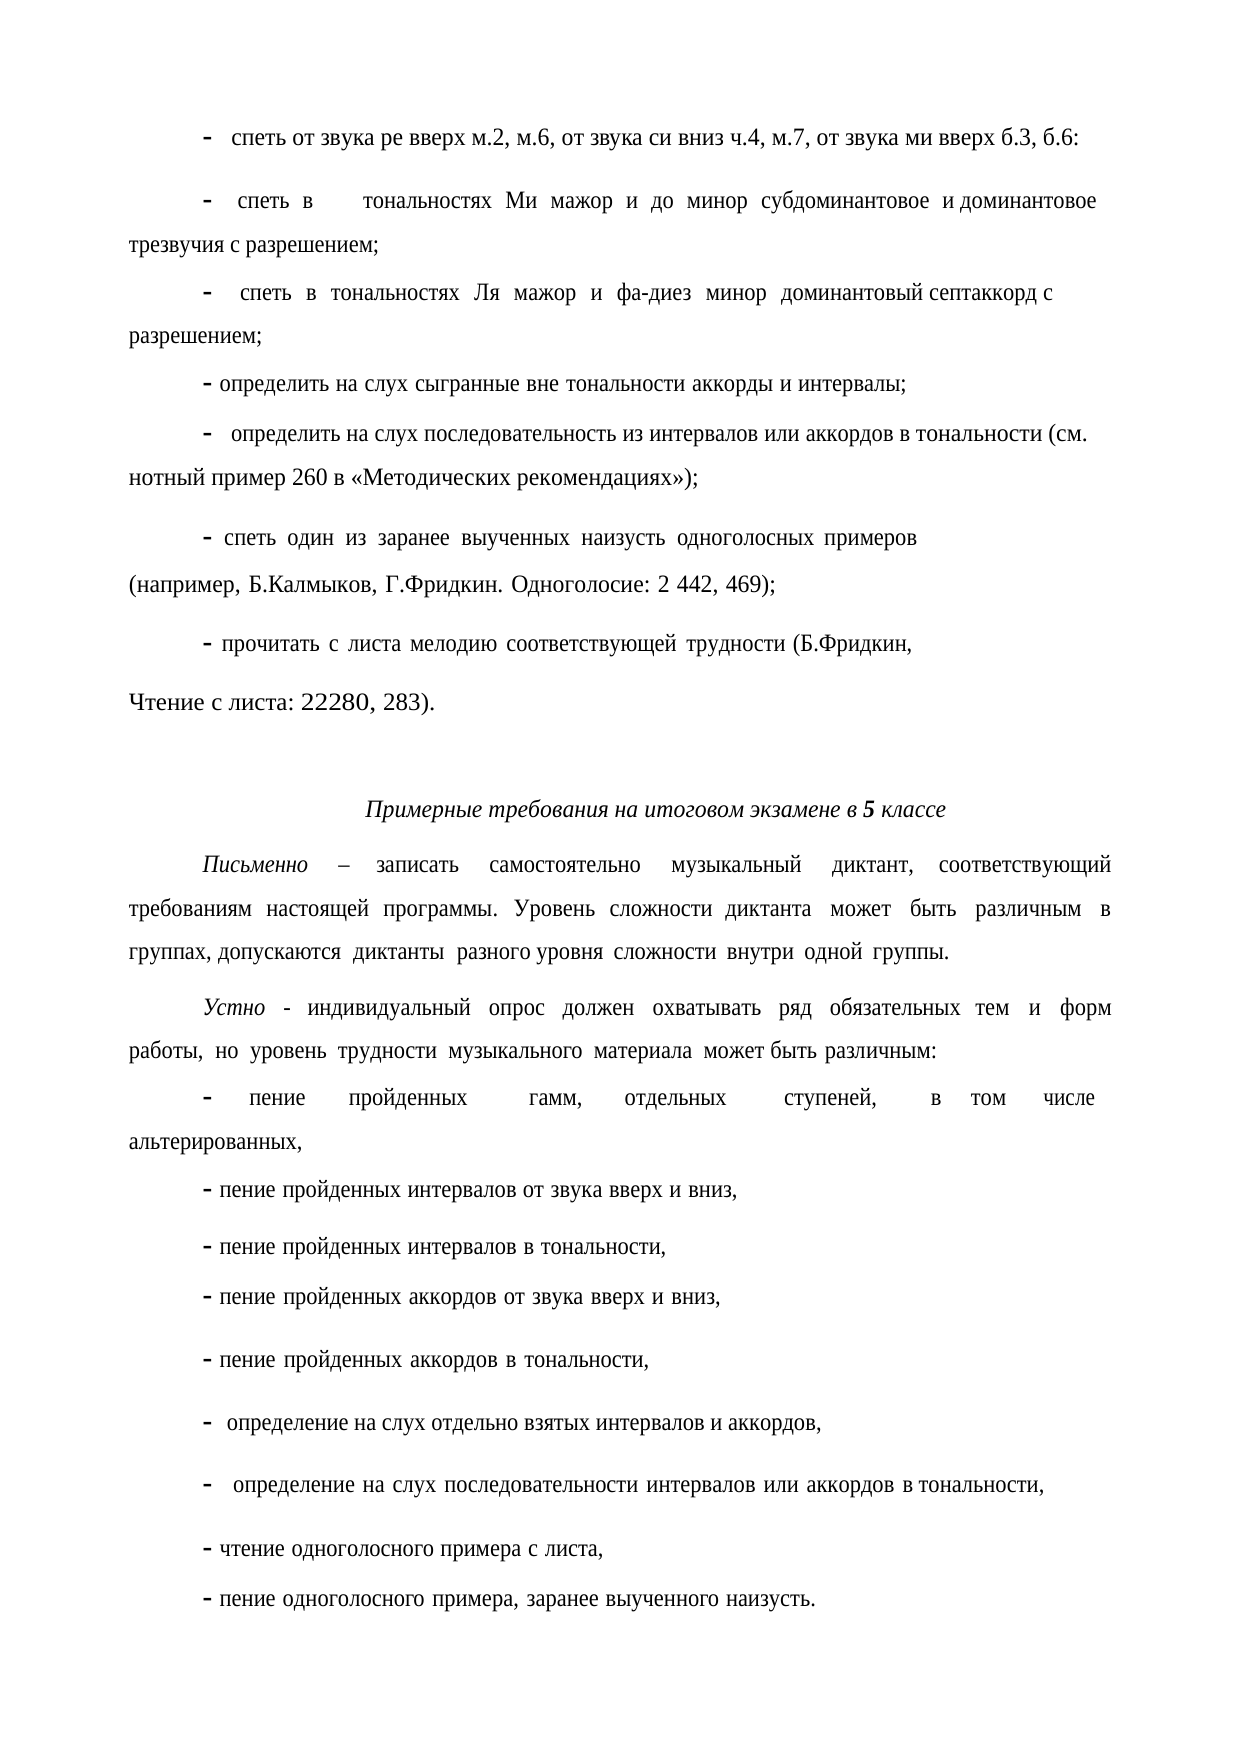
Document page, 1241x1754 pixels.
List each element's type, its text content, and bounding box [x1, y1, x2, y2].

list пение пройденных аккордов в тональности, [202, 1340, 1122, 1373]
list определить на слух последовательность из интервалов или аккордов в тональности (см. нотный пример 260 в «Методических рекомендациях»); [129, 414, 1111, 491]
list пение пройденных интервалов в тональности, [202, 1227, 1122, 1260]
list спеть в тональностях Ля мажор и фа-диез минор доминантовый септаккорд с разрешением; [129, 273, 1111, 349]
list спеть в тональностях Ми мажор и до минор субдоминантовое и доминантовое трезвучия с разрешением; [129, 181, 1111, 258]
text (например, Б.Калмыков, Г.Фридкин. Одноголосие: 2 442, 469); [129, 569, 1122, 597]
text Устно - индивидуальный опрос должен охватывать ряд обязательных тем и форм работы, но уровень трудности музыкального материала может быть различным: [129, 992, 1112, 1064]
list пение одноголосного примера, заранее выученного наизусть. [202, 1579, 1122, 1613]
list пение пройденных интервалов от звука вверх и вниз, [202, 1170, 1122, 1203]
list прочитать с листа мелодию соответствующей трудности (Б.Фридкин, [202, 624, 1122, 658]
text Примерные требования на итоговом экзамене в 5 классе [191, 794, 1122, 823]
list спеть от звука ре вверх м.2, м.6, от звука си вниз ч.4, м.7, от звука ми вверх б.3, б.6: [129, 118, 1111, 152]
list определение на слух отдельно взятых интервалов и аккордов, [202, 1403, 1122, 1436]
list определить на слух сыгранные вне тональности аккорды и интервалы; [202, 364, 1122, 398]
list пение пройденных аккордов от звука вверх и вниз, [202, 1277, 1122, 1311]
text Письменно – записать самостоятельно музыкальный диктант, соответствующий требованиям настоящей программы. Уровень сложности диктанта может быть различным в группах, допускаются диктанты разного уровня сложности внутри одной группы. [129, 849, 1111, 964]
list определение на слух последовательности интервалов или аккордов в тональности, [129, 1466, 1109, 1499]
text Чтение с листа: 22280, 283). [129, 687, 1111, 716]
list чтение одноголосного примера с листа, [202, 1529, 1122, 1562]
list пение пройденных гамм, отдельных ступеней, в том числе альтерированных, [129, 1078, 1112, 1155]
list спеть один из заранее выученных наизусть одноголосных примеров [202, 518, 1122, 552]
